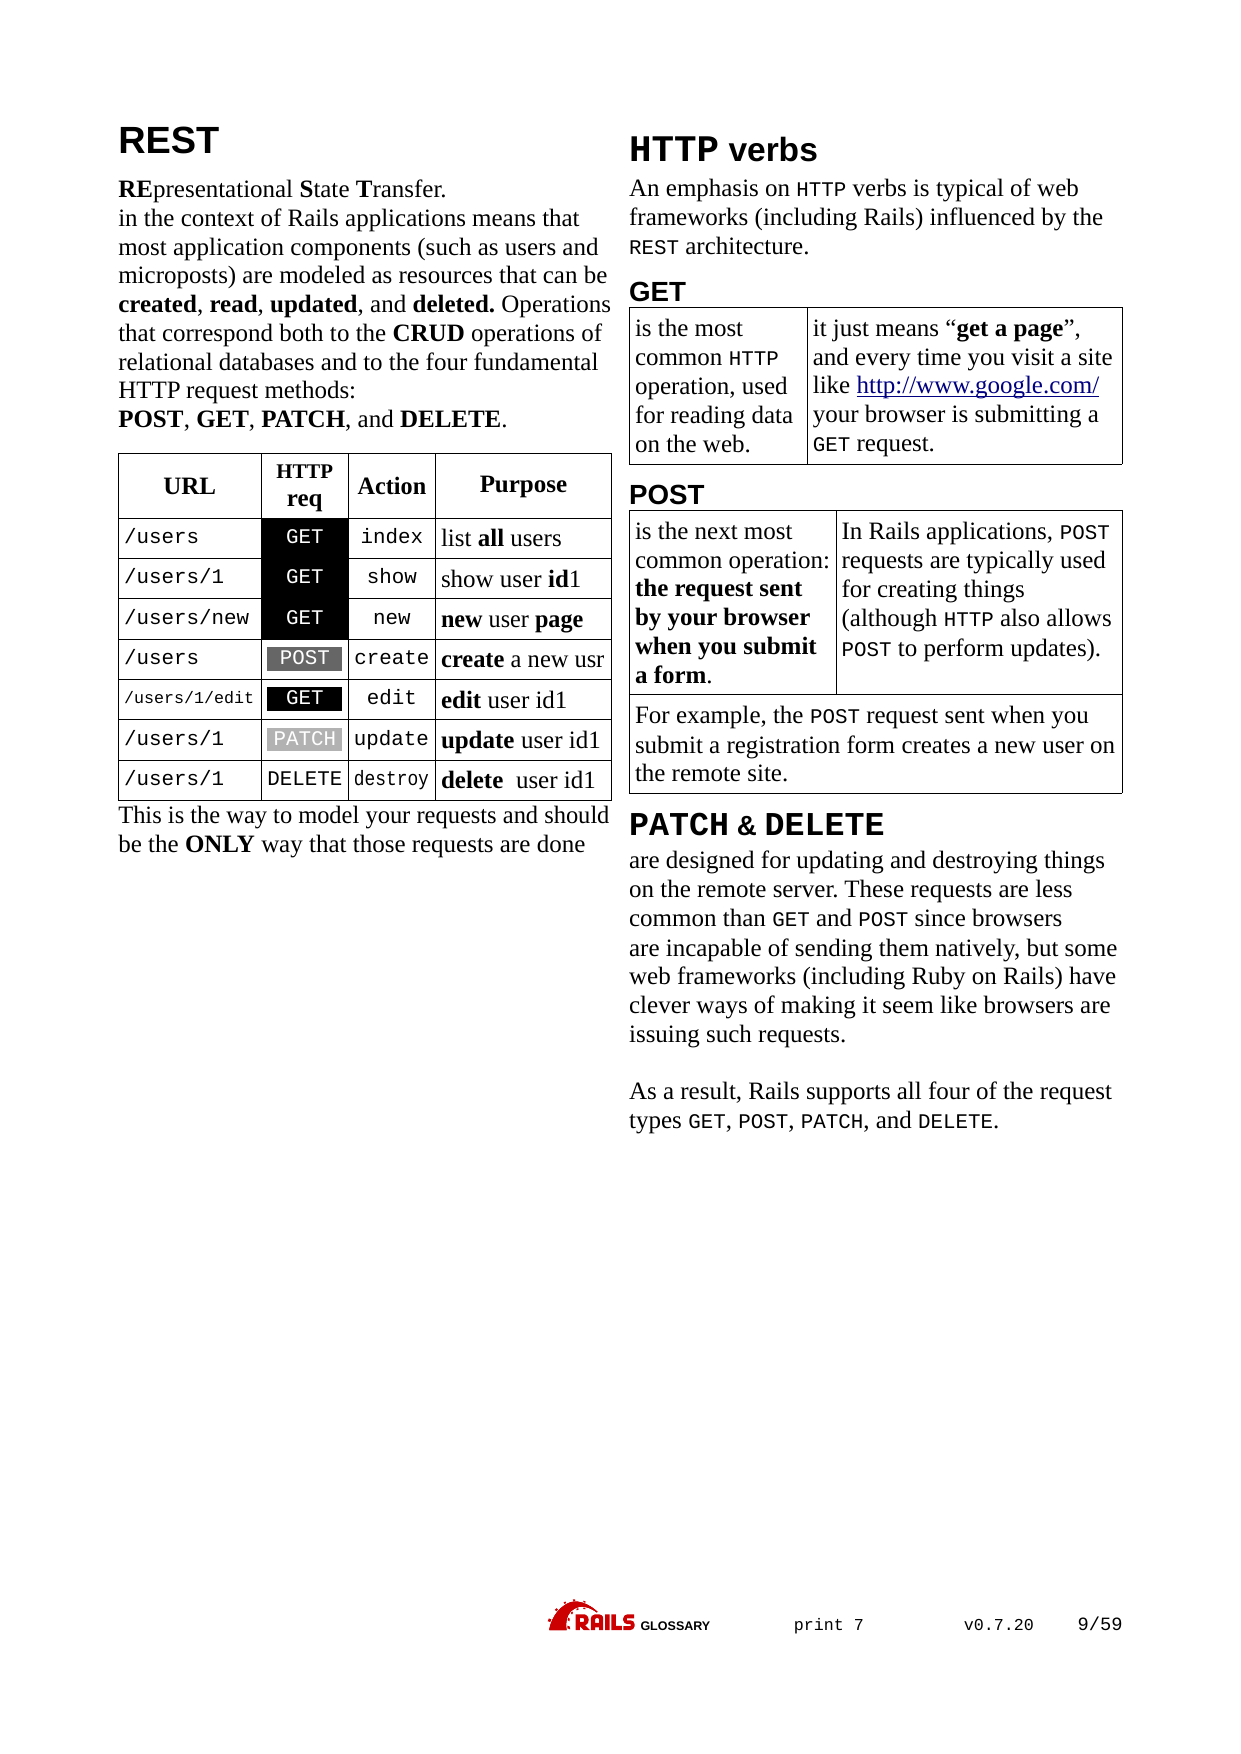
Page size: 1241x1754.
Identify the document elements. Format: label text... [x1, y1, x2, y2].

text in the context of Rails applications means that most application components (such as users and microposts) are modeled as resources that can be created, read, updated, and deleted. Operations that correspond both to the CRUD operations of relational databases and to the four fundamental HTTP request methods: [118, 203, 611, 404]
text This is the way to model your requests and should be the ONLY way that those requests are done [118, 801, 611, 857]
table_cell GET [262, 559, 348, 598]
table_cell new [349, 599, 435, 639]
subtitle HTTP verbs [629, 130, 1122, 173]
table_cell list all users [436, 519, 611, 558]
table_cell /users [119, 640, 261, 679]
table_header Action [349, 454, 435, 518]
table_cell update user id1 [436, 720, 611, 759]
table_cell edit user id1 [436, 680, 611, 719]
table_cell /users/1 [119, 559, 261, 598]
table_header it just means “get a page”, and every time you visit a site like http://www.google.com/ your browser is submitting a GET request. [808, 308, 1122, 463]
text As a result, Rails supports all four of the request types GET, POST, PATCH, and DELETE. [629, 1076, 1122, 1135]
subtitle GET [629, 275, 1122, 307]
table_header URL [119, 454, 261, 518]
subtitle REST [118, 118, 611, 162]
table_cell show user id1 [436, 559, 611, 598]
table_cell DELETE [262, 761, 348, 800]
table_cell /users/1 [119, 761, 261, 800]
table_cell GET [262, 680, 348, 719]
table_cell /users/new [119, 599, 261, 639]
table_cell create [349, 640, 435, 679]
table_cell delete user id1 [436, 761, 611, 800]
table_cell For example, the POST request sent when you submit a registration form creates a new user on the remote site. [630, 695, 1122, 793]
table_cell /users/1/edit [119, 680, 261, 719]
table_header is the most common HTTP operation, used for reading data on the web. [630, 308, 807, 463]
text POST, GET, PATCH, and DELETE. [118, 404, 611, 433]
table_cell /users [119, 519, 261, 558]
table_cell create a new usr [436, 640, 611, 679]
table_cell GET [262, 519, 348, 558]
table_cell destroy [349, 761, 435, 800]
table_cell update [349, 720, 435, 759]
text are designed for updating and destroying things on the remote server. These requests are less common than GET and POST since browsers [629, 846, 1122, 933]
text REpresentational State Transfer. [118, 174, 611, 203]
table_cell GET [262, 599, 348, 639]
table_cell POST [262, 640, 348, 679]
table_header is the next most common operation: the request sent by your browser when you submit a form. [630, 511, 836, 694]
table_cell PATCH [262, 720, 348, 759]
subtitle PATCH & DELETE [629, 808, 1122, 846]
text are incapable of sending them natively, but some web frameworks (including Ruby on Rails) have clever ways of making it seem like browsers are issuing such requests. [629, 933, 1122, 1048]
subtitle POST [629, 478, 1122, 510]
table_header In Rails applications, POST requests are typically used for creating things (although HTTP also allows POST to perform updates). [837, 511, 1122, 694]
text An emphasis on HTTP verbs is typical of web frameworks (including Rails) influenced by the REST architecture. [629, 173, 1122, 261]
table_cell new user page [436, 599, 611, 639]
table_cell /users/1 [119, 720, 261, 759]
table_header HTTP req [262, 454, 348, 518]
table_header Purpose [436, 454, 611, 518]
table_cell edit [349, 680, 435, 719]
table_cell show [349, 559, 435, 598]
table_cell index [349, 519, 435, 558]
